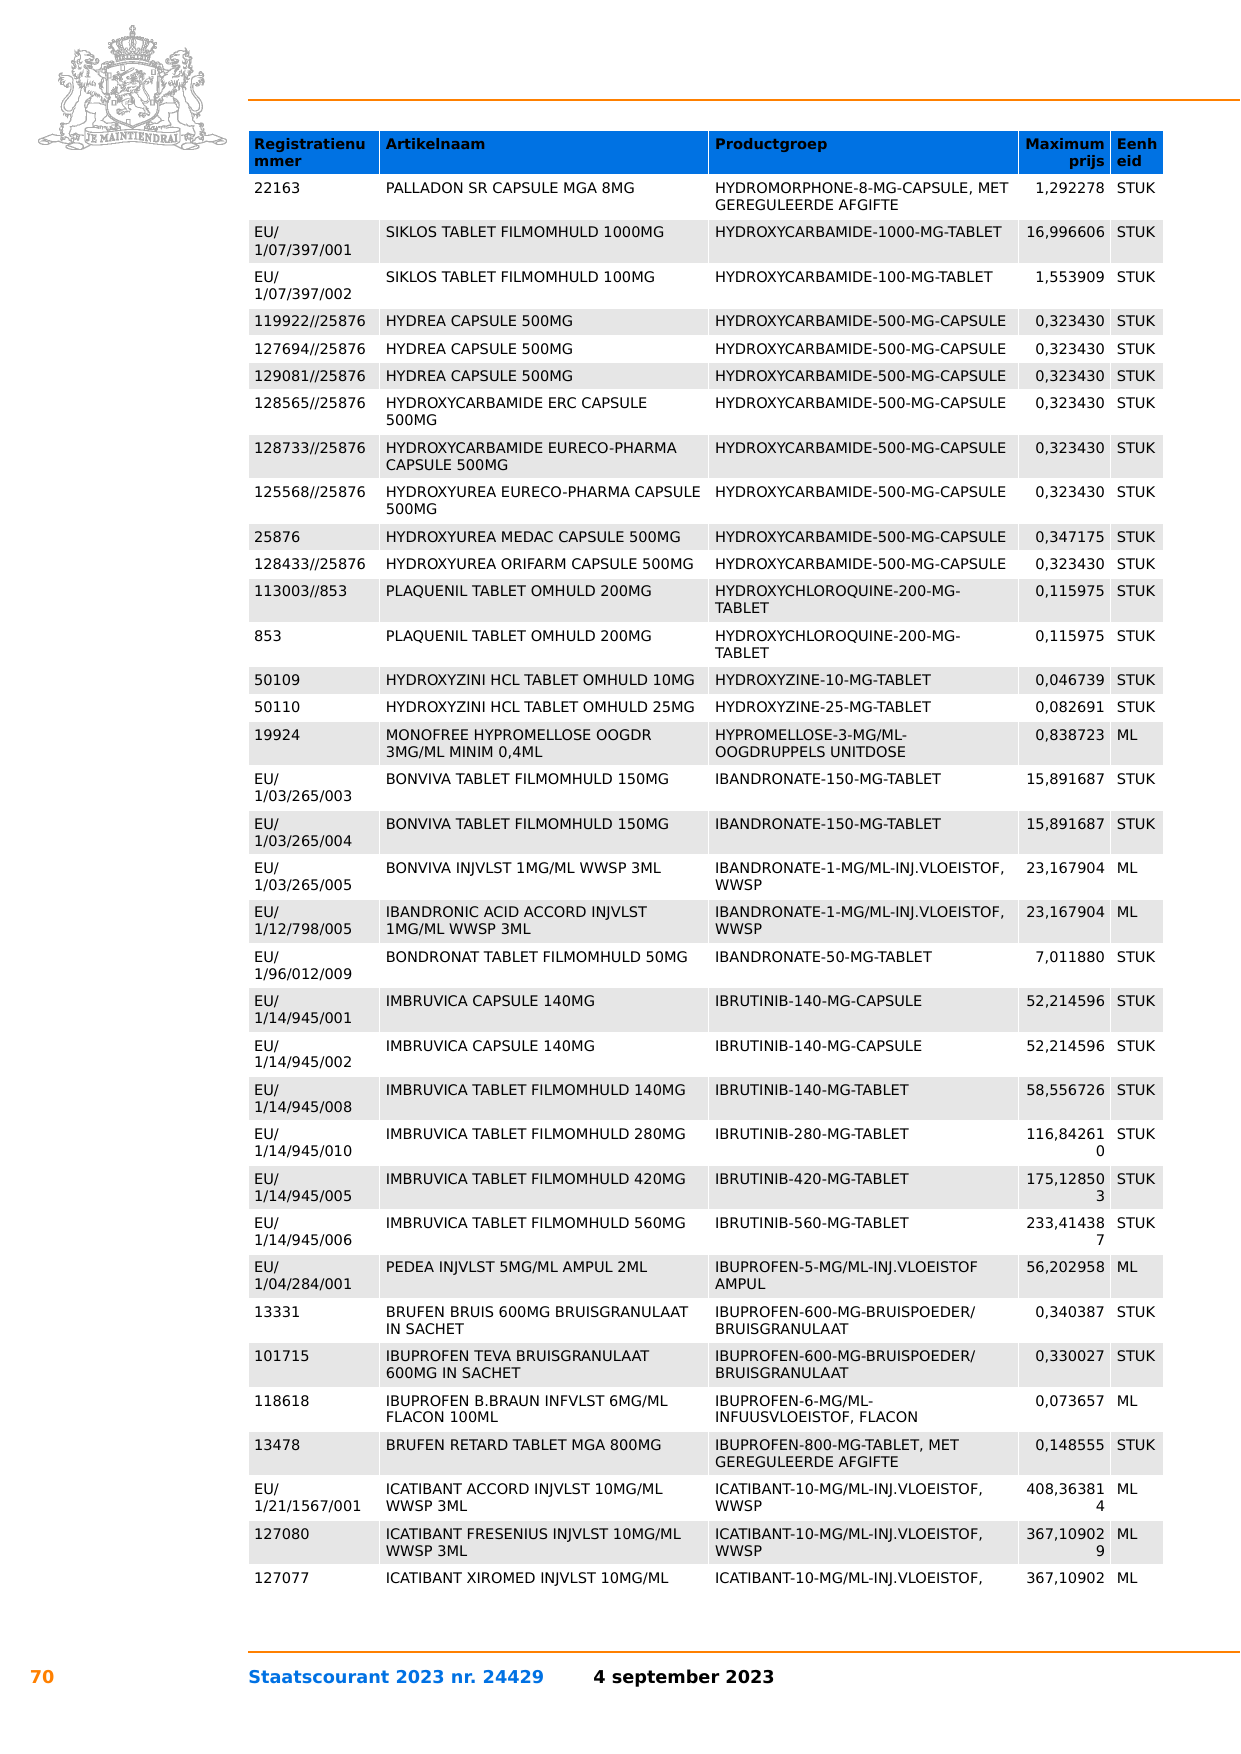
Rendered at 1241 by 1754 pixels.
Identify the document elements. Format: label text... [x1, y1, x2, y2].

table_cell IBANDRONATE-50-MG-TABLET [709, 944, 1018, 987]
table_cell HYDROXYZINI HCL TABLET OMHULD 25MG [380, 695, 708, 721]
table_cell 0,148555 [1019, 1432, 1110, 1475]
table_cell HYDROMORPHONE-8-MG-CAPSULE, MET GEREGULEERDE AFGIFTE [709, 175, 1018, 219]
table_cell 23,167904 [1019, 900, 1110, 943]
table_cell 128733//25876 [249, 435, 379, 478]
table_cell IBRUTINIB-140-MG-CAPSULE [709, 1033, 1018, 1076]
table_cell 0,323430 [1019, 391, 1110, 434]
table_cell ICATIBANT-10-MG/ML-INJ.VLOEISTOF, [709, 1565, 1018, 1592]
table_cell 408,363814 [1019, 1476, 1110, 1520]
table_cell 175,128503 [1019, 1166, 1110, 1209]
table_cell STUK [1111, 667, 1163, 694]
table_cell 0,323430 [1019, 435, 1110, 478]
table_cell ICATIBANT-10-MG/ML-INJ.VLOEISTOF, WWSP [709, 1521, 1018, 1564]
table_cell 127694//25876 [249, 336, 379, 362]
table_cell 0,340387 [1019, 1299, 1110, 1342]
table_cell BONDRONAT TABLET FILMOMHULD 50MG [380, 944, 708, 987]
table_cell 113003//853 [249, 579, 379, 622]
table_cell 0,323430 [1019, 479, 1110, 523]
table_cell 853 [249, 623, 379, 666]
table_cell ICATIBANT-10-MG/ML-INJ.VLOEISTOF, WWSP [709, 1476, 1018, 1520]
table_cell IBUPROFEN-6-MG/ML-INFUUSVLOEISTOF, FLACON [709, 1388, 1018, 1431]
table_cell 129081//25876 [249, 363, 379, 389]
table_cell IBANDRONATE-1-MG/ML-INJ.VLOEISTOF, WWSP [709, 855, 1018, 898]
table_cell STUK [1111, 988, 1163, 1032]
table_cell SIKLOS TABLET FILMOMHULD 1000MG [380, 220, 708, 263]
table_cell 56,202958 [1019, 1255, 1110, 1298]
table_cell STUK [1111, 391, 1163, 434]
table_cell 0,838723 [1019, 722, 1110, 765]
table_cell IBANDRONATE-150-MG-TABLET [709, 811, 1018, 854]
table_cell HYDROXYUREA MEDAC CAPSULE 500MG [380, 524, 708, 550]
table_cell 0,115975 [1019, 579, 1110, 622]
table_cell IBRUTINIB-560-MG-TABLET [709, 1210, 1018, 1253]
table_cell 19924 [249, 722, 379, 765]
table_cell IBRUTINIB-280-MG-TABLET [709, 1121, 1018, 1165]
table_cell STUK [1111, 220, 1163, 263]
table_cell HYDROXYCARBAMIDE-500-MG-CAPSULE [709, 309, 1018, 335]
table_cell STUK [1111, 623, 1163, 666]
table_cell HYDROXYUREA EURECO-PHARMA CAPSULE 500MG [380, 479, 708, 523]
table_cell IBUPROFEN-600-MG-BRUISPOEDER/BRUISGRANULAAT [709, 1299, 1018, 1342]
table_cell PEDEA INJVLST 5MG/ML AMPUL 2ML [380, 1255, 708, 1298]
table_cell ICATIBANT XIROMED INJVLST 10MG/ML [380, 1565, 708, 1592]
table_cell 0,323430 [1019, 309, 1110, 335]
table_header Artikelnaam [380, 131, 708, 174]
table_cell HYDROXYCARBAMIDE-500-MG-CAPSULE [709, 551, 1018, 577]
table_cell BONVIVA TABLET FILMOMHULD 150MG [380, 766, 708, 810]
table_cell STUK [1111, 309, 1163, 335]
table_cell IBANDRONATE-150-MG-TABLET [709, 766, 1018, 810]
table_cell STUK [1111, 944, 1163, 987]
table_cell STUK [1111, 695, 1163, 721]
table_cell EU/1/96/012/009 [249, 944, 379, 987]
table_cell ML [1111, 1565, 1163, 1592]
table_cell STUK [1111, 766, 1163, 810]
table_cell HYPROMELLOSE-3-MG/ML-OOGDRUPPELS UNITDOSE [709, 722, 1018, 765]
table_cell BONVIVA INJVLST 1MG/ML WWSP 3ML [380, 855, 708, 898]
table_cell IMBRUVICA TABLET FILMOMHULD 140MG [380, 1077, 708, 1120]
table_cell HYDROXYCARBAMIDE ERC CAPSULE 500MG [380, 391, 708, 434]
table_cell HYDROXYUREA ORIFARM CAPSULE 500MG [380, 551, 708, 577]
table_cell HYDROXYCARBAMIDE-500-MG-CAPSULE [709, 435, 1018, 478]
table_cell 128565//25876 [249, 391, 379, 434]
table_cell 233,414387 [1019, 1210, 1110, 1253]
table_cell ICATIBANT ACCORD INJVLST 10MG/ML WWSP 3ML [380, 1476, 708, 1520]
table_cell IBUPROFEN TEVA BRUISGRANULAAT 600MG IN SACHET [380, 1343, 708, 1387]
table_cell HYDREA CAPSULE 500MG [380, 336, 708, 362]
table_cell 25876 [249, 524, 379, 550]
table_cell IMBRUVICA CAPSULE 140MG [380, 1033, 708, 1076]
table_cell 50109 [249, 667, 379, 694]
table_cell 125568//25876 [249, 479, 379, 523]
table_cell 1,553909 [1019, 264, 1110, 307]
table_cell HYDREA CAPSULE 500MG [380, 363, 708, 389]
table_cell STUK [1111, 1343, 1163, 1387]
table_cell 58,556726 [1019, 1077, 1110, 1120]
table_cell 22163 [249, 175, 379, 219]
table_cell 1,292278 [1019, 175, 1110, 219]
table_cell IMBRUVICA TABLET FILMOMHULD 560MG [380, 1210, 708, 1253]
table_cell EU/1/21/1567/001 [249, 1476, 379, 1520]
table_cell ML [1111, 722, 1163, 765]
table_cell IBUPROFEN-800-MG-TABLET, MET GEREGULEERDE AFGIFTE [709, 1432, 1018, 1475]
table_cell 0,115975 [1019, 623, 1110, 666]
table_cell 15,891687 [1019, 766, 1110, 810]
table_cell 119922//25876 [249, 309, 379, 335]
table_cell EU/1/07/397/001 [249, 220, 379, 263]
table_cell HYDREA CAPSULE 500MG [380, 309, 708, 335]
table_cell HYDROXYCARBAMIDE-500-MG-CAPSULE [709, 479, 1018, 523]
table_cell 367,10902 [1019, 1565, 1110, 1592]
table_cell STUK [1111, 524, 1163, 550]
table_cell ML [1111, 1521, 1163, 1564]
table_cell STUK [1111, 1210, 1163, 1253]
table_cell STUK [1111, 1033, 1163, 1076]
table_cell 23,167904 [1019, 855, 1110, 898]
table_cell ICATIBANT FRESENIUS INJVLST 10MG/ML WWSP 3ML [380, 1521, 708, 1564]
table_cell IMBRUVICA TABLET FILMOMHULD 280MG [380, 1121, 708, 1165]
table_cell 52,214596 [1019, 988, 1110, 1032]
table_cell SIKLOS TABLET FILMOMHULD 100MG [380, 264, 708, 307]
table_cell BRUFEN BRUIS 600MG BRUISGRANULAAT IN SACHET [380, 1299, 708, 1342]
table_cell HYDROXYZINE-10-MG-TABLET [709, 667, 1018, 694]
table_cell HYDROXYCHLOROQUINE-200-MG-TABLET [709, 579, 1018, 622]
table_cell EU/1/14/945/008 [249, 1077, 379, 1120]
table_cell STUK [1111, 336, 1163, 362]
table_cell IBANDRONIC ACID ACCORD INJVLST 1MG/ML WWSP 3ML [380, 900, 708, 943]
table_cell EU/1/07/397/002 [249, 264, 379, 307]
table_cell EU/1/14/945/010 [249, 1121, 379, 1165]
table_cell IBUPROFEN B.BRAUN INFVLST 6MG/ML FLACON 100ML [380, 1388, 708, 1431]
table_cell 118618 [249, 1388, 379, 1431]
table_cell 367,109029 [1019, 1521, 1110, 1564]
table_cell STUK [1111, 1121, 1163, 1165]
table_cell EU/1/03/265/005 [249, 855, 379, 898]
table_cell MONOFREE HYPROMELLOSE OOGDR 3MG/ML MINIM 0,4ML [380, 722, 708, 765]
table_cell 0,082691 [1019, 695, 1110, 721]
table_cell 101715 [249, 1343, 379, 1387]
table_cell STUK [1111, 579, 1163, 622]
table_cell 0,347175 [1019, 524, 1110, 550]
table_cell STUK [1111, 1077, 1163, 1120]
table_cell STUK [1111, 175, 1163, 219]
table_cell IBRUTINIB-140-MG-TABLET [709, 1077, 1018, 1120]
table_cell 0,330027 [1019, 1343, 1110, 1387]
table_cell 116,842610 [1019, 1121, 1110, 1165]
table_cell IMBRUVICA CAPSULE 140MG [380, 988, 708, 1032]
table_cell BONVIVA TABLET FILMOMHULD 150MG [380, 811, 708, 854]
table_cell EU/1/03/265/003 [249, 766, 379, 810]
table_header Registratienummer [249, 131, 379, 174]
table_cell ML [1111, 1255, 1163, 1298]
table_cell STUK [1111, 363, 1163, 389]
table_cell EU/1/14/945/005 [249, 1166, 379, 1209]
table_cell IBANDRONATE-1-MG/ML-INJ.VLOEISTOF, WWSP [709, 900, 1018, 943]
table_cell IBRUTINIB-140-MG-CAPSULE [709, 988, 1018, 1032]
table_header Maximumprijs [1019, 131, 1110, 174]
table_cell 0,323430 [1019, 363, 1110, 389]
table_cell PLAQUENIL TABLET OMHULD 200MG [380, 623, 708, 666]
table_cell PALLADON SR CAPSULE MGA 8MG [380, 175, 708, 219]
table_cell HYDROXYCARBAMIDE-500-MG-CAPSULE [709, 391, 1018, 434]
table_cell 52,214596 [1019, 1033, 1110, 1076]
table_cell 0,073657 [1019, 1388, 1110, 1431]
table_header Productgroep [709, 131, 1018, 174]
table_cell 7,011880 [1019, 944, 1110, 987]
table_cell 127080 [249, 1521, 379, 1564]
table_cell EU/1/14/945/002 [249, 1033, 379, 1076]
table_cell 0,323430 [1019, 551, 1110, 577]
table_cell STUK [1111, 264, 1163, 307]
table_cell HYDROXYZINI HCL TABLET OMHULD 10MG [380, 667, 708, 694]
table_cell HYDROXYCARBAMIDE-100-MG-TABLET [709, 264, 1018, 307]
table_cell HYDROXYCARBAMIDE-500-MG-CAPSULE [709, 336, 1018, 362]
table_cell ML [1111, 1388, 1163, 1431]
table_cell EU/1/04/284/001 [249, 1255, 379, 1298]
table_cell IBUPROFEN-600-MG-BRUISPOEDER/BRUISGRANULAAT [709, 1343, 1018, 1387]
table_cell ML [1111, 855, 1163, 898]
table_cell IBUPROFEN-5-MG/ML-INJ.VLOEISTOF AMPUL [709, 1255, 1018, 1298]
table_cell 15,891687 [1019, 811, 1110, 854]
table_cell STUK [1111, 435, 1163, 478]
table_header Eenheid [1111, 131, 1163, 174]
table_cell 16,996606 [1019, 220, 1110, 263]
table_cell 50110 [249, 695, 379, 721]
table_cell IMBRUVICA TABLET FILMOMHULD 420MG [380, 1166, 708, 1209]
table_cell 13331 [249, 1299, 379, 1342]
table_cell EU/1/12/798/005 [249, 900, 379, 943]
picture [38, 25, 227, 150]
table_cell 0,046739 [1019, 667, 1110, 694]
table_cell HYDROXYCARBAMIDE-500-MG-CAPSULE [709, 363, 1018, 389]
table_cell EU/1/14/945/001 [249, 988, 379, 1032]
table_cell 127077 [249, 1565, 379, 1592]
table_cell 13478 [249, 1432, 379, 1475]
table_cell HYDROXYCARBAMIDE-500-MG-CAPSULE [709, 524, 1018, 550]
table_cell 128433//25876 [249, 551, 379, 577]
table_cell PLAQUENIL TABLET OMHULD 200MG [380, 579, 708, 622]
table_cell HYDROXYZINE-25-MG-TABLET [709, 695, 1018, 721]
table_cell HYDROXYCHLOROQUINE-200-MG-TABLET [709, 623, 1018, 666]
table_cell STUK [1111, 479, 1163, 523]
table_cell STUK [1111, 551, 1163, 577]
table_cell EU/1/03/265/004 [249, 811, 379, 854]
table_cell HYDROXYCARBAMIDE-1000-MG-TABLET [709, 220, 1018, 263]
table_cell STUK [1111, 1166, 1163, 1209]
table_cell STUK [1111, 811, 1163, 854]
table_cell HYDROXYCARBAMIDE EURECO-PHARMA CAPSULE 500MG [380, 435, 708, 478]
table_cell BRUFEN RETARD TABLET MGA 800MG [380, 1432, 708, 1475]
table_cell IBRUTINIB-420-MG-TABLET [709, 1166, 1018, 1209]
table_cell ML [1111, 900, 1163, 943]
table_cell STUK [1111, 1299, 1163, 1342]
table_cell 0,323430 [1019, 336, 1110, 362]
table_cell ML [1111, 1476, 1163, 1520]
table_cell EU/1/14/945/006 [249, 1210, 379, 1253]
table_cell STUK [1111, 1432, 1163, 1475]
